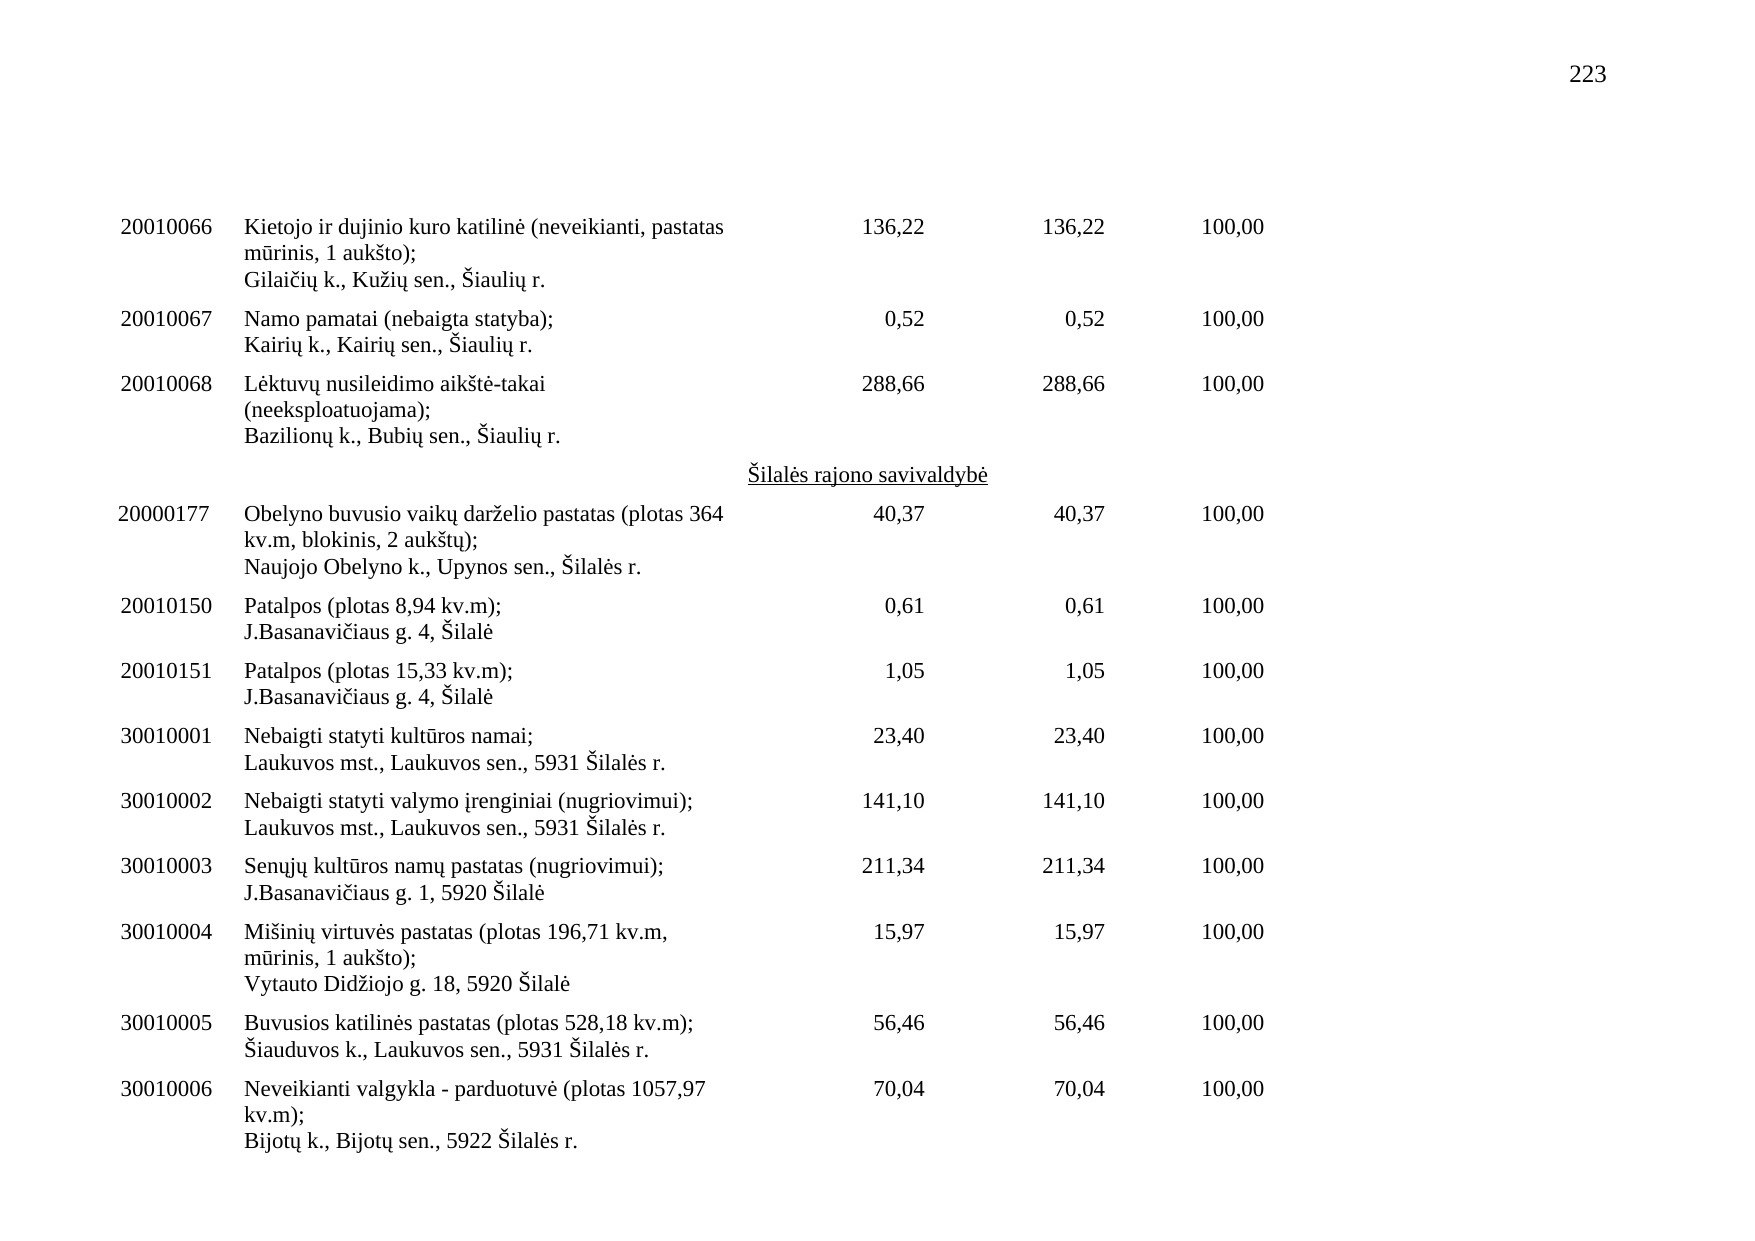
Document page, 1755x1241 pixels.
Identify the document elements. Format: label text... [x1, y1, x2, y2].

table_cell 211,34 [750, 846, 941, 912]
table_cell 20010150 [100, 586, 233, 651]
table_cell 40,37 [941, 494, 1122, 586]
table_cell 40,37 [750, 494, 941, 586]
table_cell 100,00 [1122, 912, 1281, 1003]
table_cell 20010151 [100, 651, 233, 716]
table_cell [1473, 494, 1636, 586]
table_cell 100,00 [1122, 298, 1281, 363]
table_cell 141,10 [941, 781, 1122, 846]
table_cell 23,40 [750, 716, 941, 781]
table_cell [1473, 716, 1636, 781]
table_cell 0,61 [941, 586, 1122, 651]
table_cell [1281, 716, 1473, 781]
table_cell [1473, 912, 1636, 1003]
table_cell 20000177 [100, 494, 233, 586]
table_cell 100,00 [1122, 1068, 1281, 1160]
table_cell 1,05 [750, 651, 941, 716]
table_cell [1281, 586, 1473, 651]
table_cell Šilalės rajono savivaldybė [100, 455, 1636, 494]
table_cell 100,00 [1122, 1003, 1281, 1068]
table_cell [1473, 651, 1636, 716]
table_cell 30010003 [100, 846, 233, 912]
table_cell [1281, 846, 1473, 912]
table_cell Namo pamatai (nebaigta statyba); Kairių k., Kairių sen., Šiaulių r. [233, 298, 749, 363]
table_cell [1473, 364, 1636, 455]
table_cell Nebaigti statyti valymo įrenginiai (nugriovimui); Laukuvos mst., Laukuvos sen., 5931 Šilalės r. [233, 781, 749, 846]
table_cell [1281, 651, 1473, 716]
table_cell [1473, 586, 1636, 651]
table_cell 20010066 [100, 207, 233, 298]
table_cell [1473, 781, 1636, 846]
table_cell 70,04 [750, 1068, 941, 1160]
table_cell [1473, 846, 1636, 912]
table_cell 30010001 [100, 716, 233, 781]
table_cell Kietojo ir dujinio kuro katilinė (neveikianti, pastatas mūrinis, 1 aukšto); Gilaičių k., Kužių sen., Šiaulių r. [233, 207, 749, 298]
table_cell [1281, 207, 1473, 298]
table_cell [1281, 494, 1473, 586]
table_cell 30010005 [100, 1003, 233, 1068]
table_cell 0,61 [750, 586, 941, 651]
table_cell 30010004 [100, 912, 233, 1003]
table_cell 15,97 [750, 912, 941, 1003]
table_cell Patalpos (plotas 8,94 kv.m); J.Basanavičiaus g. 4, Šilalė [233, 586, 749, 651]
table_cell 0,52 [941, 298, 1122, 363]
table_cell Obelyno buvusio vaikų darželio pastatas (plotas 364 kv.m, blokinis, 2 aukštų); Naujojo Obelyno k., Upynos sen., Šilalės r. [233, 494, 749, 586]
table_cell [1473, 298, 1636, 363]
table_cell [1473, 1068, 1636, 1160]
table_cell 100,00 [1122, 846, 1281, 912]
table_cell 23,40 [941, 716, 1122, 781]
table_cell 56,46 [941, 1003, 1122, 1068]
table_cell 56,46 [750, 1003, 941, 1068]
table_cell Lėktuvų nusileidimo aikštė-takai (neeksploatuojama); Bazilionų k., Bubių sen., Šiaulių r. [233, 364, 749, 455]
table_cell [1281, 364, 1473, 455]
table_cell Patalpos (plotas 15,33 kv.m); J.Basanavičiaus g. 4, Šilalė [233, 651, 749, 716]
table_cell 100,00 [1122, 781, 1281, 846]
table_cell 100,00 [1122, 494, 1281, 586]
table_cell 211,34 [941, 846, 1122, 912]
table_cell 100,00 [1122, 651, 1281, 716]
table_cell 30010002 [100, 781, 233, 846]
table_cell Neveikianti valgykla - parduotuvė (plotas 1057,97 kv.m); Bijotų k., Bijotų sen., 5922 Šilalės r. [233, 1068, 749, 1160]
table_cell [1281, 298, 1473, 363]
table_cell [1281, 1068, 1473, 1160]
table_cell 100,00 [1122, 586, 1281, 651]
table_cell [1281, 781, 1473, 846]
table_cell Nebaigti statyti kultūros namai; Laukuvos mst., Laukuvos sen., 5931 Šilalės r. [233, 716, 749, 781]
table_cell [1281, 1003, 1473, 1068]
table_cell Senųjų kultūros namų pastatas (nugriovimui); J.Basanavičiaus g. 1, 5920 Šilalė [233, 846, 749, 912]
table_cell 1,05 [941, 651, 1122, 716]
table_cell 141,10 [750, 781, 941, 846]
table_cell 100,00 [1122, 207, 1281, 298]
table_cell 20010067 [100, 298, 233, 363]
table_cell 0,52 [750, 298, 941, 363]
table_cell [1281, 912, 1473, 1003]
table_cell 20010068 [100, 364, 233, 455]
table_cell 136,22 [750, 207, 941, 298]
table_cell 100,00 [1122, 364, 1281, 455]
table_cell Buvusios katilinės pastatas (plotas 528,18 kv.m); Šiauduvos k., Laukuvos sen., 5931 Šilalės r. [233, 1003, 749, 1068]
table_cell 288,66 [750, 364, 941, 455]
table_cell 15,97 [941, 912, 1122, 1003]
table_cell 100,00 [1122, 716, 1281, 781]
table_cell 30010006 [100, 1068, 233, 1160]
table_cell [1473, 1003, 1636, 1068]
table_cell 288,66 [941, 364, 1122, 455]
table_cell Mišinių virtuvės pastatas (plotas 196,71 kv.m, mūrinis, 1 aukšto); Vytauto Didžiojo g. 18, 5920 Šilalė [233, 912, 749, 1003]
table_cell [1473, 207, 1636, 298]
table_cell 136,22 [941, 207, 1122, 298]
table_cell 70,04 [941, 1068, 1122, 1160]
